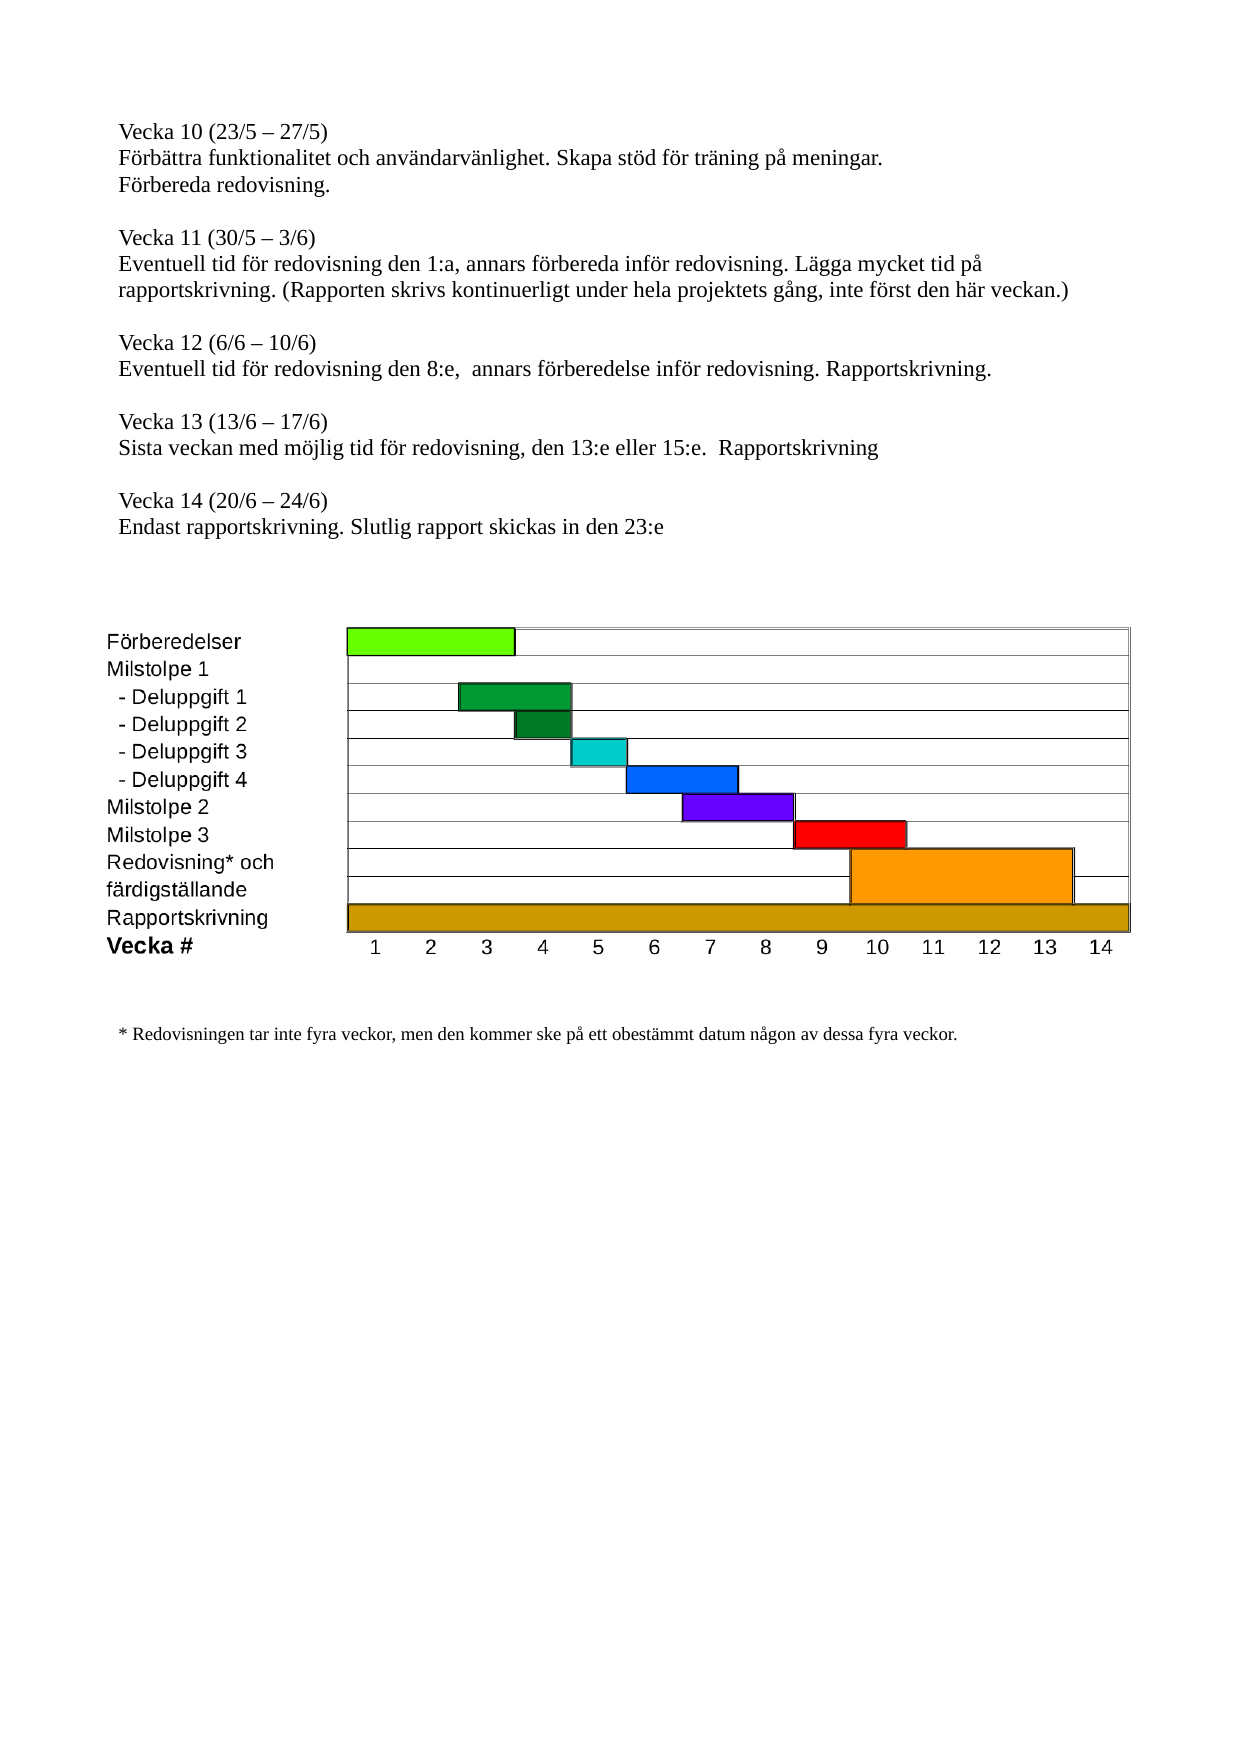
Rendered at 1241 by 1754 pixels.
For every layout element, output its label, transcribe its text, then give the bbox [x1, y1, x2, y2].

text Förbereda redovisning. [118, 171, 1122, 197]
text Endast rapportskrivning. Slutlig rapport skickas in den 23:e [118, 513, 1122, 540]
text Förbättra funktionalitet och användarvänlighet. Skapa stöd för träning på meningar. [118, 144, 1122, 171]
text Vecka 10 (23/5 – 27/5) [118, 118, 1122, 144]
text Vecka 13 (13/6 – 17/6) [118, 408, 1122, 434]
picture [97, 621, 1144, 966]
text Vecka 11 (30/5 – 3/6) [118, 223, 1122, 250]
text Eventuell tid för redovisning den 1:a, annars förbereda inför redovisning. Lägga mycket tid på rapportskrivning. (Rapporten skrivs kontinuerligt under hela projektets gång, inte först den här veckan.) [118, 250, 1122, 303]
text Eventuell tid för redovisning den 8:e, annars förberedelse inför redovisning. Rapportskrivning. [118, 355, 1122, 382]
text Vecka 12 (6/6 – 10/6) [118, 329, 1122, 355]
text Sista veckan med möjlig tid för redovisning, den 13:e eller 15:e. Rapportskrivning [118, 434, 1122, 461]
text Vecka 14 (20/6 – 24/6) [118, 487, 1122, 513]
text * Redovisningen tar inte fyra veckor, men den kommer ske på ett obestämmt datum någon av dessa fyra veckor. [118, 1023, 1122, 1045]
